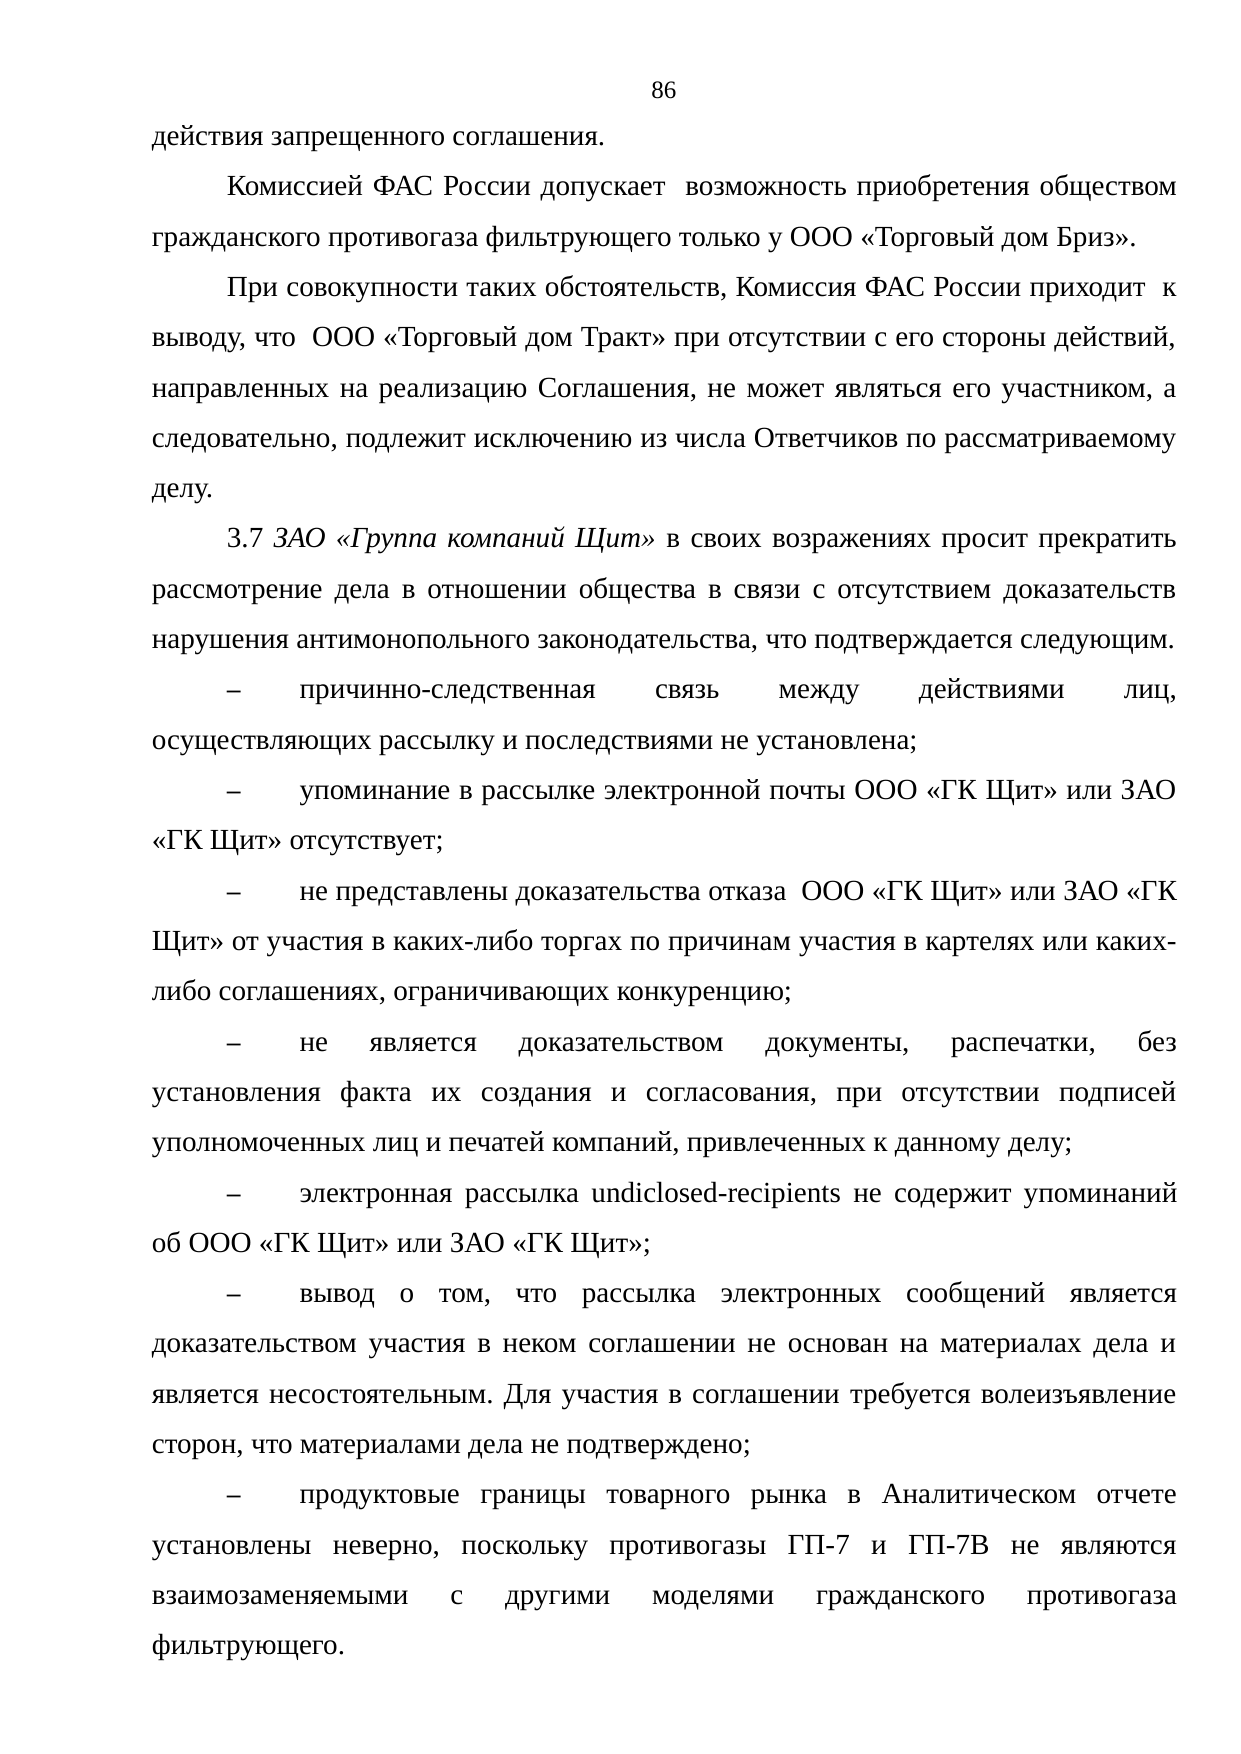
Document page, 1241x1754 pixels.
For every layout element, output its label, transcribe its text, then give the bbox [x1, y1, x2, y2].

list продуктовые границы товарного рынка в Аналитическом отчете установлены неверно, поскольку противогазы ГП-7 и ГП-7В не являются взаимозаменяемыми с другими моделями гражданского противогаза фильтрующего. [152, 1477, 1177, 1661]
list причинно-следственная связь между действиями лиц, осуществляющих рассылку и последствиями не установлена; [152, 672, 1177, 755]
text Комиссией ФАС России допускает возможность приобретения обществом гражданского противогаза фильтрующего только у ООО «Торговый дом Бриз». [152, 168, 1177, 252]
list вывод о том, что рассылка электронных сообщений является доказательством участия в неком соглашении не основан на материалах дела и является несостоятельным. Для участия в соглашении требуется волеизъявление сторон, что материалами дела не подтверждено; [152, 1275, 1177, 1460]
list не является доказательством документы, распечатки, без установления факта их создания и согласования, при отсутствии подписей уполномоченных лиц и печатей компаний, привлеченных к данному делу; [152, 1024, 1177, 1158]
list электронная рассылка undiclosed-recipients не содержит упоминаний об ООО «ГК Щит» или ЗАО «ГК Щит»; [152, 1175, 1177, 1258]
text При совокупности таких обстоятельств, Комиссия ФАС России приходит к выводу, что ООО «Торговый дом Тракт» при отсутствии с его стороны действий, направленных на реализацию Соглашения, не может являться его участником, а следовательно, подлежит исключению из числа Ответчиков по рассматриваемому делу. [152, 269, 1177, 504]
list упоминание в рассылке электронной почты ООО «ГК Щит» или ЗАО «ГК Щит» отсутствует; [152, 772, 1177, 856]
text действия запрещенного соглашения. [152, 118, 1177, 152]
list не представлены доказательства отказа ООО «ГК Щит» или ЗАО «ГК Щит» от участия в каких-либо торгах по причинам участия в картелях или каких-либо соглашениях, ограничивающих конкуренцию; [152, 873, 1177, 1007]
text 3.7 ЗАО «Группа компаний Щит» в своих возражениях просит прекратить рассмотрение дела в отношении общества в связи с отсутствием доказательств нарушения антимонопольного законодательства, что подтверждается следующим. [152, 521, 1177, 655]
